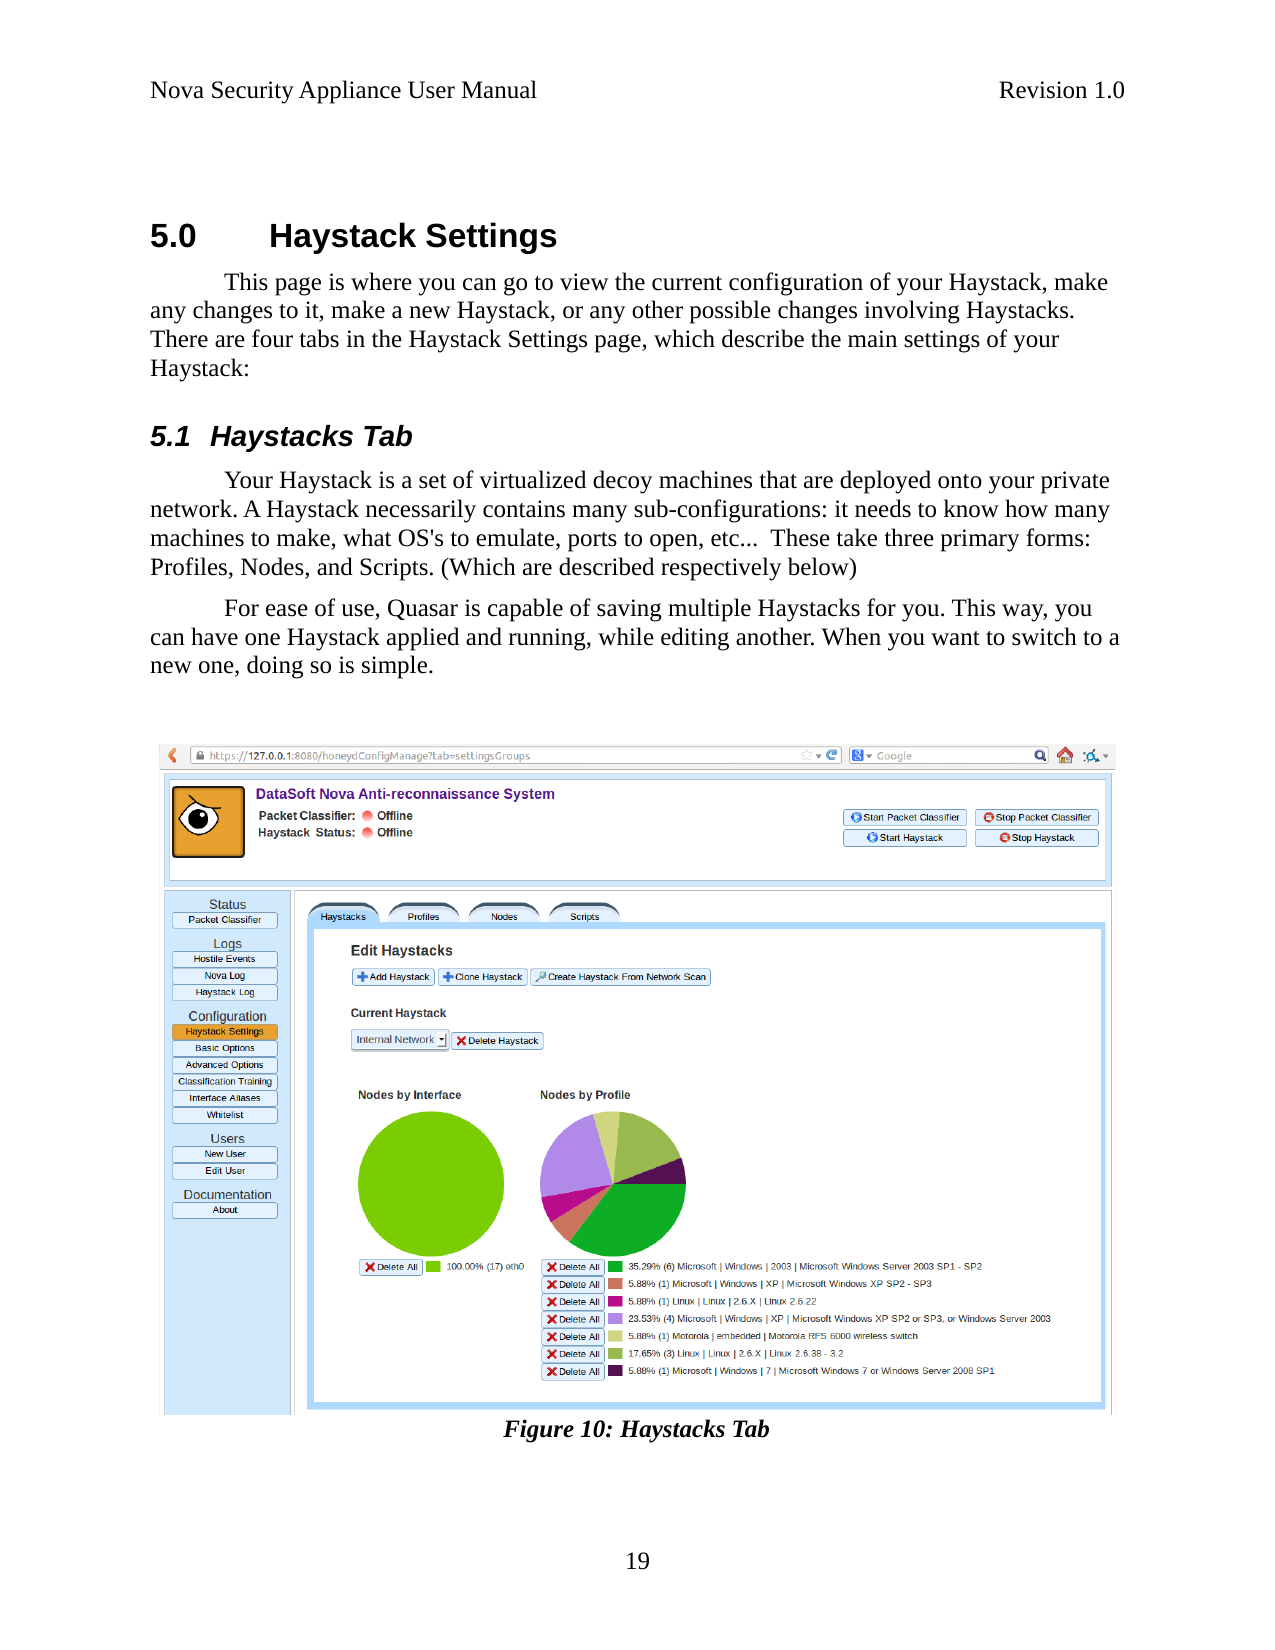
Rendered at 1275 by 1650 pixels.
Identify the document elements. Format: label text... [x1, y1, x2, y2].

text Figure 10: Haystacks Tab [155, 1415, 1120, 1443]
text Your Haystack is a set of virtualized decoy machines that are deployed onto your private network. A Haystack necessarily contains many sub-configurations: it needs to know how many machines to make, what OS's to emulate, ports to open, etc... These take three primary forms: Profiles, Nodes, and Scripts. (Which are described respectively below) [150, 465, 1125, 580]
subtitle Haystack Settings [150, 216, 1125, 254]
text [155, 1443, 1120, 1468]
subtitle Haystacks Tab [150, 419, 1125, 453]
text This page is where you can go to view the current configuration of your Haystack, make any changes to it, make a new Haystack, or any other possible changes involving Haystacks. There are four tabs in the Haystack Settings page, which describe the main settings of your Haystack: [150, 267, 1125, 382]
text For ease of use, Quasar is capable of saving multiple Haystacks for you. This way, you can have one Haystack applied and running, while editing another. When you want to switch to a new one, doing so is simple. [150, 593, 1125, 679]
picture [159, 744, 1116, 1415]
